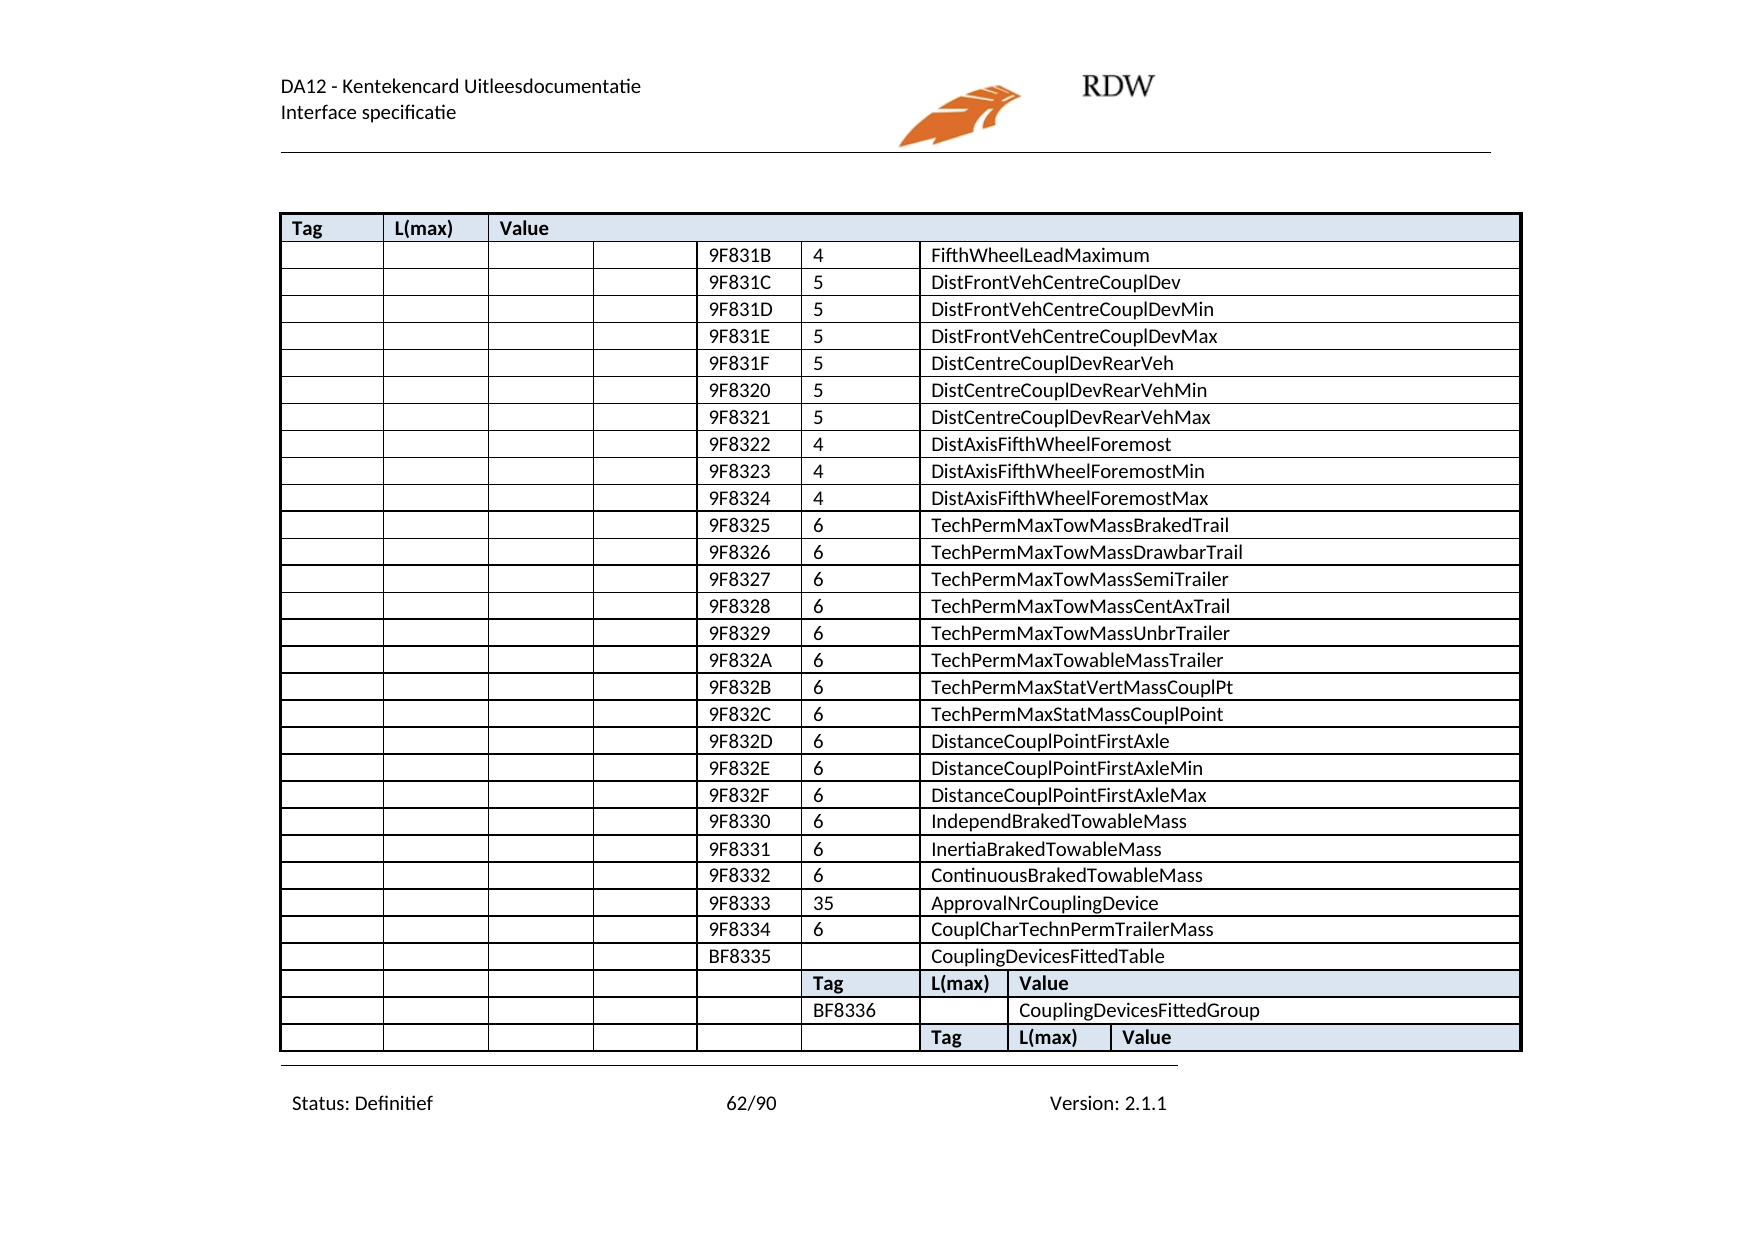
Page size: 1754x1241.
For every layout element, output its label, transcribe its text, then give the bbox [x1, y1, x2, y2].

table_cell [1525, 969, 1529, 996]
table_cell [489, 269, 593, 294]
table_cell [594, 485, 696, 510]
table_cell [489, 323, 593, 348]
table_cell [1525, 888, 1529, 915]
table_cell CouplingDevicesFittedTable [921, 944, 1519, 969]
table_cell [1525, 456, 1529, 483]
table_cell [489, 755, 593, 780]
table_cell [1525, 861, 1529, 888]
table_cell DistanceCouplPointFirstAxleMin [921, 755, 1519, 780]
table_cell [594, 620, 696, 645]
table_cell [1525, 484, 1529, 510]
table_cell 6 [802, 674, 919, 699]
table_cell [594, 242, 696, 268]
table_cell [489, 701, 593, 726]
table_cell [282, 458, 383, 483]
table_cell [594, 863, 696, 888]
table_cell 9F831C [698, 269, 801, 294]
table_cell [1529, 403, 1533, 429]
table_cell [1529, 888, 1533, 915]
table_cell BF8336 [802, 998, 919, 1023]
table_cell 4 [802, 485, 919, 510]
table_cell 9F832C [698, 701, 801, 726]
table_cell [1529, 645, 1533, 672]
table_cell DistCentreCouplDevRearVeh [921, 350, 1519, 376]
table_cell [384, 539, 488, 564]
table_cell 6 [802, 836, 919, 861]
table_cell [594, 350, 696, 376]
table_cell [921, 998, 1007, 1023]
table_cell TechPermMaxTowableMassTrailer [921, 647, 1519, 672]
table_cell [1525, 1023, 1529, 1050]
table_cell [1529, 241, 1533, 268]
table_cell [1529, 268, 1533, 294]
table_cell [384, 674, 488, 699]
table_cell [489, 944, 593, 969]
table_cell Value [1112, 1025, 1519, 1050]
table_cell [1529, 484, 1533, 510]
table_cell [282, 323, 383, 348]
table_cell [282, 836, 383, 861]
table_cell [1525, 376, 1529, 402]
table_cell [1525, 349, 1529, 376]
table_cell [282, 1025, 383, 1050]
table_cell [384, 971, 488, 996]
table_cell 6 [802, 539, 919, 564]
table_cell [384, 728, 488, 753]
table_cell [489, 512, 593, 537]
table_cell [489, 674, 593, 699]
table_cell [1529, 538, 1533, 564]
table_cell [594, 836, 696, 861]
table_cell [384, 620, 488, 645]
table_cell TechPermMaxTowMassUnbrTrailer [921, 620, 1519, 645]
table_cell [384, 323, 488, 348]
table_cell 9F8323 [698, 458, 801, 483]
table_cell [384, 269, 488, 294]
table_cell [282, 917, 383, 942]
table_cell [1525, 942, 1529, 969]
table_cell [594, 377, 696, 402]
table_cell 9F831B [698, 242, 801, 268]
table_cell TechPermMaxTowMassSemiTrailer [921, 566, 1519, 591]
table_cell [1525, 753, 1529, 780]
table_cell DistanceCouplPointFirstAxleMax [921, 782, 1519, 807]
table_cell [282, 782, 383, 807]
table_cell TechPermMaxTowMassCentAxTrail [921, 593, 1519, 618]
table_cell 9F8321 [698, 404, 801, 429]
table_cell [594, 566, 696, 591]
table_cell 6 [802, 782, 919, 807]
table_cell 4 [802, 242, 919, 268]
table_cell [384, 377, 488, 402]
table_cell [594, 539, 696, 564]
table_cell [1529, 618, 1533, 645]
table_cell [1529, 915, 1533, 942]
table_cell 9F8329 [698, 620, 801, 645]
table_cell DistFrontVehCentreCouplDevMin [921, 296, 1519, 322]
table_cell TechPermMaxTowMassDrawbarTrail [921, 539, 1519, 564]
table_cell [1529, 942, 1533, 969]
table_cell [594, 674, 696, 699]
table_cell [1525, 241, 1529, 268]
table_cell [1525, 672, 1529, 699]
table_cell [594, 809, 696, 834]
table_cell [1525, 726, 1529, 753]
table_cell 9F8325 [698, 512, 801, 537]
table_cell [1529, 969, 1533, 996]
table_cell [384, 296, 488, 322]
table_cell [384, 647, 488, 672]
table_cell [489, 242, 593, 268]
table_cell CouplingDevicesFittedGroup [1009, 998, 1519, 1023]
table_cell [282, 944, 383, 969]
table_cell Value [1009, 971, 1519, 996]
table_cell 6 [802, 863, 919, 888]
table_cell [1529, 699, 1533, 726]
table_cell [1525, 645, 1529, 672]
table_cell [489, 539, 593, 564]
table_cell 5 [802, 404, 919, 429]
table_cell [282, 512, 383, 537]
table_cell [1529, 996, 1533, 1023]
table_cell 6 [802, 566, 919, 591]
table_cell [282, 485, 383, 510]
table_cell 4 [802, 458, 919, 483]
table_cell [1529, 349, 1533, 376]
table_cell [489, 998, 593, 1023]
table_cell [489, 728, 593, 753]
table_cell 9F832A [698, 647, 801, 672]
table_cell [282, 971, 383, 996]
table_cell [1525, 699, 1529, 726]
table_cell L(max) [1009, 1025, 1110, 1050]
table_cell [698, 971, 801, 996]
table_cell [282, 701, 383, 726]
table_header Value [489, 215, 1519, 241]
table_cell [489, 350, 593, 376]
table_cell [1525, 510, 1529, 537]
table_cell [384, 431, 488, 456]
table_cell [1525, 996, 1529, 1023]
table_cell 9F831E [698, 323, 801, 348]
table_cell Tag [802, 971, 919, 996]
table_cell [1529, 564, 1533, 591]
table_cell 9F832B [698, 674, 801, 699]
table_cell [282, 377, 383, 402]
table_cell [594, 755, 696, 780]
table_cell [489, 485, 593, 510]
table_cell 6 [802, 917, 919, 942]
table_cell [384, 782, 488, 807]
table_cell 9F8324 [698, 485, 801, 510]
table_cell [282, 269, 383, 294]
table_cell 6 [802, 728, 919, 753]
table_cell [282, 890, 383, 915]
table_cell [698, 998, 801, 1023]
table_cell 5 [802, 350, 919, 376]
table_cell [1529, 753, 1533, 780]
table_cell 9F8333 [698, 890, 801, 915]
table_cell [489, 1025, 593, 1050]
table_cell [594, 782, 696, 807]
table_cell [1525, 780, 1529, 807]
table_cell DistCentreCouplDevRearVehMax [921, 404, 1519, 429]
table_cell 9F832D [698, 728, 801, 753]
table_cell [1525, 807, 1529, 834]
table_cell [1529, 780, 1533, 807]
table_cell TechPermMaxStatMassCouplPoint [921, 701, 1519, 726]
table_cell [489, 620, 593, 645]
table_cell [1529, 1023, 1533, 1050]
table_cell 5 [802, 296, 919, 322]
table_cell [1525, 403, 1529, 429]
table_cell [282, 593, 383, 618]
table_cell [489, 809, 593, 834]
table_cell [594, 890, 696, 915]
table_cell [282, 863, 383, 888]
table_cell [384, 404, 488, 429]
table_cell [594, 323, 696, 348]
table_cell DistAxisFifthWheelForemostMax [921, 485, 1519, 510]
table_cell [384, 242, 488, 268]
table_header Tag [282, 215, 383, 241]
table_cell ContinuousBrakedTowableMass [921, 863, 1519, 888]
table_cell [594, 971, 696, 996]
table_cell [594, 998, 696, 1023]
table_cell 4 [802, 431, 919, 456]
table_cell [1529, 295, 1533, 322]
table_cell DistanceCouplPointFirstAxle [921, 728, 1519, 753]
table_cell [489, 458, 593, 483]
table_cell DistFrontVehCentreCouplDevMax [921, 323, 1519, 348]
table_cell [489, 566, 593, 591]
table_cell [1529, 456, 1533, 483]
table_cell [594, 917, 696, 942]
table_cell [384, 350, 488, 376]
table_cell [489, 404, 593, 429]
table_cell [1529, 861, 1533, 888]
table_cell DistAxisFifthWheelForemost [921, 431, 1519, 456]
table_cell [1529, 376, 1533, 402]
table_cell [489, 431, 593, 456]
table_cell TechPermMaxTowMassBrakedTrail [921, 512, 1519, 537]
table_cell [384, 998, 488, 1023]
table_cell DistAxisFifthWheelForemostMin [921, 458, 1519, 483]
table_cell Tag [921, 1025, 1007, 1050]
table_cell 9F8334 [698, 917, 801, 942]
table_cell [489, 647, 593, 672]
table_cell [802, 944, 919, 969]
table_cell [282, 566, 383, 591]
table_cell [802, 1025, 919, 1050]
table_cell 9F8326 [698, 539, 801, 564]
table_cell [384, 485, 488, 510]
table_cell DistCentreCouplDevRearVehMin [921, 377, 1519, 402]
table_cell 6 [802, 809, 919, 834]
table_cell [1529, 322, 1533, 348]
table_cell 9F8322 [698, 431, 801, 456]
table_cell [384, 458, 488, 483]
table_cell [384, 566, 488, 591]
table_cell [489, 377, 593, 402]
table_cell [282, 674, 383, 699]
table_cell [282, 728, 383, 753]
table_cell [594, 431, 696, 456]
table_header L(max) [384, 215, 488, 241]
table_cell [384, 1025, 488, 1050]
table_cell [594, 728, 696, 753]
table_header [1529, 212, 1533, 241]
table_cell [594, 269, 696, 294]
table_cell 5 [802, 269, 919, 294]
table_cell [282, 647, 383, 672]
table_cell [489, 593, 593, 618]
table_cell [1525, 430, 1529, 456]
table_cell [489, 890, 593, 915]
table_cell [384, 701, 488, 726]
table_cell [282, 242, 383, 268]
table_cell [282, 998, 383, 1023]
table_cell 9F832E [698, 755, 801, 780]
table_cell [594, 296, 696, 322]
table_cell TechPermMaxStatVertMassCouplPt [921, 674, 1519, 699]
table_cell 9F832F [698, 782, 801, 807]
table_cell [384, 836, 488, 861]
table_cell [594, 458, 696, 483]
table_cell 5 [802, 377, 919, 402]
table_cell [384, 890, 488, 915]
table_cell ApprovalNrCouplingDevice [921, 890, 1519, 915]
table_cell DistFrontVehCentreCouplDev [921, 269, 1519, 294]
table_cell 9F8328 [698, 593, 801, 618]
table_cell [489, 836, 593, 861]
table_cell [1529, 430, 1533, 456]
table_cell [489, 296, 593, 322]
table_cell [282, 431, 383, 456]
table_cell 9F8332 [698, 863, 801, 888]
table_cell [282, 350, 383, 376]
table_cell [384, 809, 488, 834]
table_cell [1525, 268, 1529, 294]
table_cell 9F8320 [698, 377, 801, 402]
table_cell 9F8330 [698, 809, 801, 834]
table_cell [1529, 672, 1533, 699]
table_cell [594, 593, 696, 618]
table_cell [594, 647, 696, 672]
table_cell IndependBrakedTowableMass [921, 809, 1519, 834]
table_cell [489, 971, 593, 996]
table_cell [1525, 618, 1529, 645]
table_cell [1525, 295, 1529, 322]
table_cell [1529, 510, 1533, 537]
table_cell [384, 917, 488, 942]
table_cell [384, 593, 488, 618]
table_cell [594, 512, 696, 537]
table_cell [282, 296, 383, 322]
table_cell InertiaBrakedTowableMass [921, 836, 1519, 861]
table_cell [698, 1025, 801, 1050]
table_cell 6 [802, 701, 919, 726]
table_cell [1525, 591, 1529, 618]
table_cell [282, 809, 383, 834]
table_cell [594, 404, 696, 429]
table_cell BF8335 [698, 944, 801, 969]
table_cell [1525, 322, 1529, 348]
table_cell 9F831F [698, 350, 801, 376]
table_cell [384, 863, 488, 888]
table_cell 9F8327 [698, 566, 801, 591]
table_cell [384, 755, 488, 780]
table_cell 6 [802, 620, 919, 645]
table_cell [594, 1025, 696, 1050]
table_cell 6 [802, 647, 919, 672]
table_cell 6 [802, 755, 919, 780]
table_cell [1529, 591, 1533, 618]
table_cell 9F8331 [698, 836, 801, 861]
table_cell [1525, 538, 1529, 564]
table_cell [1525, 564, 1529, 591]
table_cell 5 [802, 323, 919, 348]
table_cell 6 [802, 593, 919, 618]
table_header [1525, 212, 1529, 241]
table_cell [1525, 915, 1529, 942]
table_cell 6 [802, 512, 919, 537]
table_cell [1529, 807, 1533, 834]
table_cell FifthWheelLeadMaximum [921, 242, 1519, 268]
table_cell 9F831D [698, 296, 801, 322]
table_cell [1529, 726, 1533, 753]
table_cell [282, 620, 383, 645]
table_cell [489, 782, 593, 807]
table_cell [282, 755, 383, 780]
table_cell L(max) [921, 971, 1007, 996]
table_cell [282, 539, 383, 564]
table_cell [1529, 834, 1533, 861]
table_cell 35 [802, 890, 919, 915]
table_cell [384, 944, 488, 969]
table_cell [489, 917, 593, 942]
table_cell [489, 863, 593, 888]
table_cell [594, 944, 696, 969]
table_cell [384, 512, 488, 537]
table_cell [594, 701, 696, 726]
table_cell [282, 404, 383, 429]
table_cell CouplCharTechnPermTrailerMass [921, 917, 1519, 942]
table_cell [1525, 834, 1529, 861]
